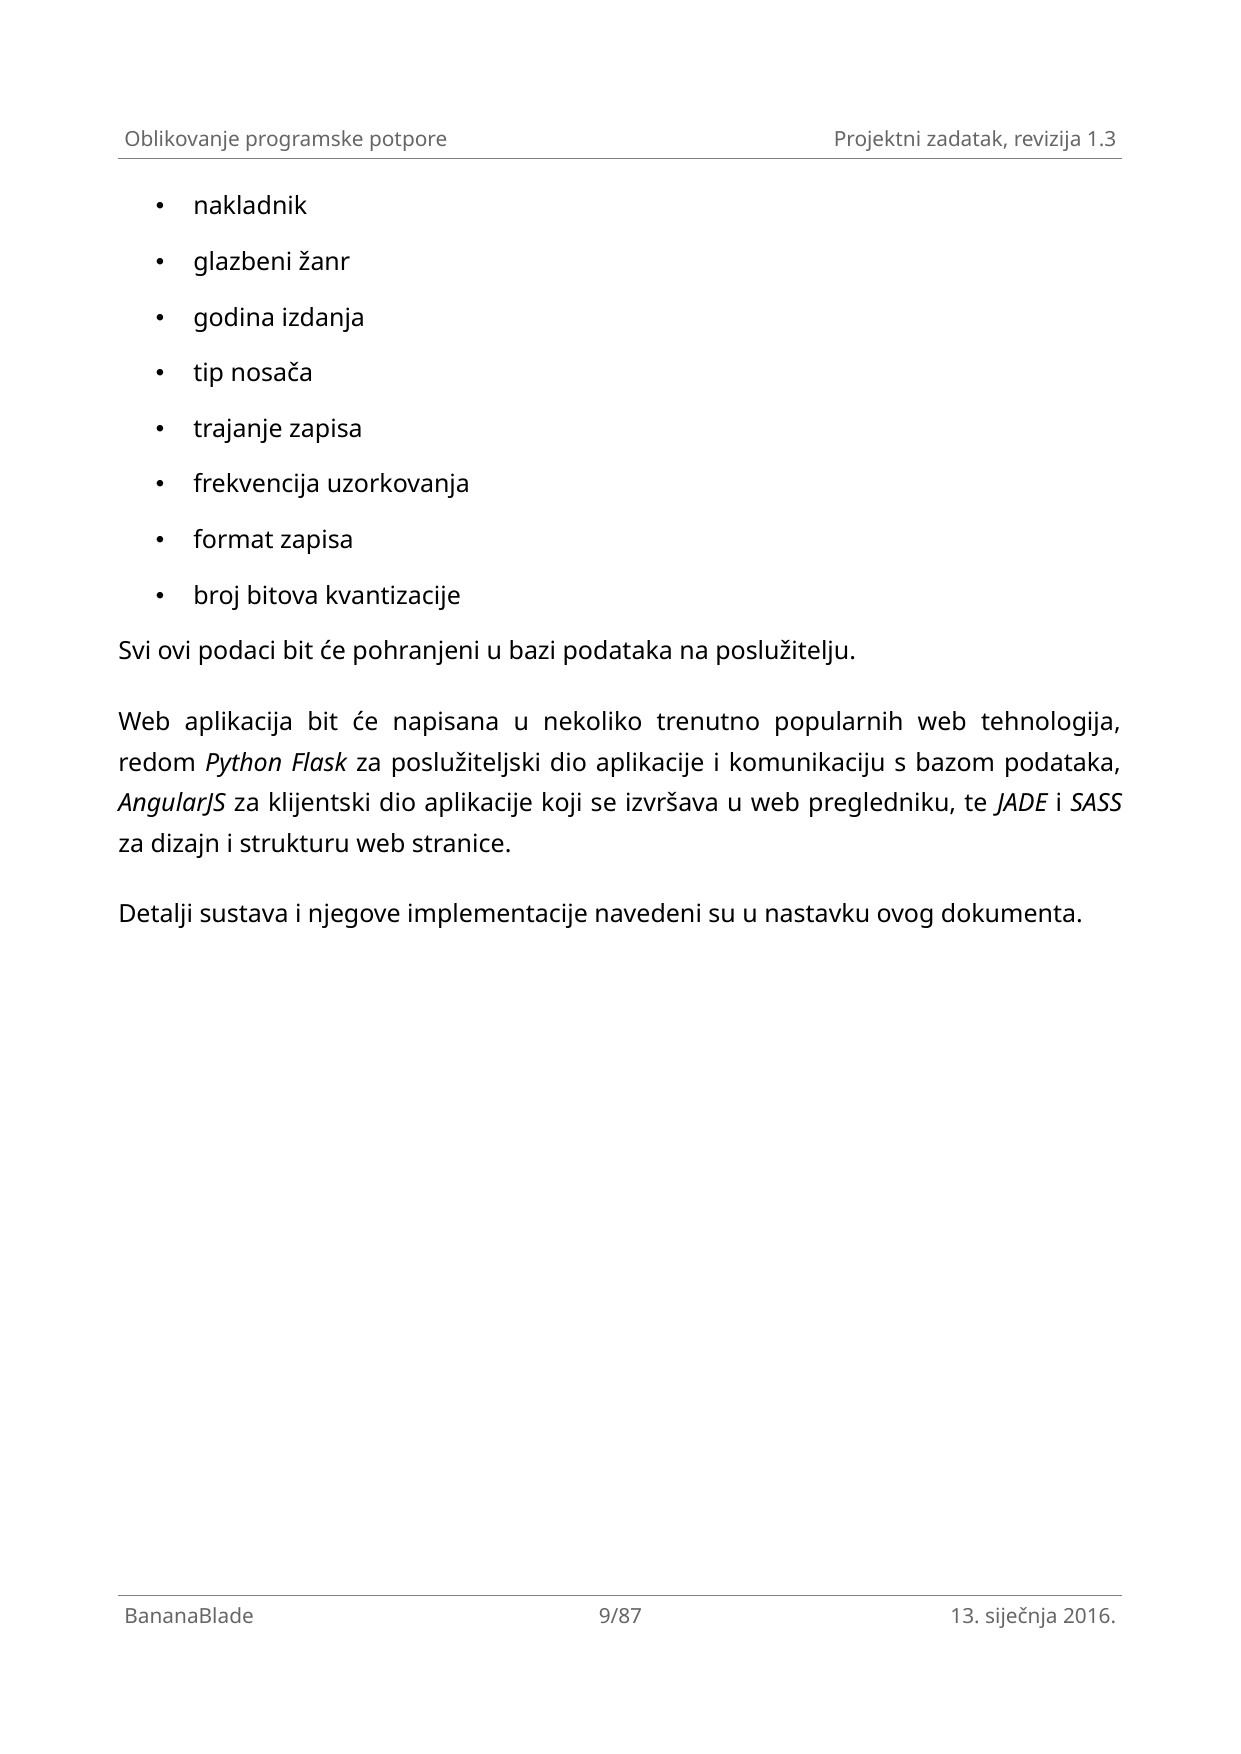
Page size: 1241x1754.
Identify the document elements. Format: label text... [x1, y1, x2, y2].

text Web aplikacija bit će napisana u nekoliko trenutno popularnih web tehnologija, redom Python Flask za poslužiteljski dio aplikacije i komunikaciju s bazom podataka, AngularJS za klijentski dio aplikacije koji se izvršava u web pregledniku, te JADE i SASS za dizajn i strukturu web stranice. [118, 703, 1122, 860]
list trajanje zapisa [156, 411, 1122, 444]
list frekvencija uzorkovanja [156, 466, 1122, 500]
list godina izdanja [156, 299, 1122, 333]
list nakladnik [156, 188, 1122, 222]
list glazbeni žanr [156, 244, 1122, 278]
list tip nosača [156, 355, 1122, 389]
text Svi ovi podaci bit će pohranjeni u bazi podataka na poslužitelju. [118, 633, 1122, 667]
list broj bitova kvantizacije [156, 577, 1122, 611]
list format zapisa [156, 522, 1122, 556]
text Detalji sustava i njegove implementacije navedeni su u nastavku ovog dokumenta. [118, 896, 1122, 930]
